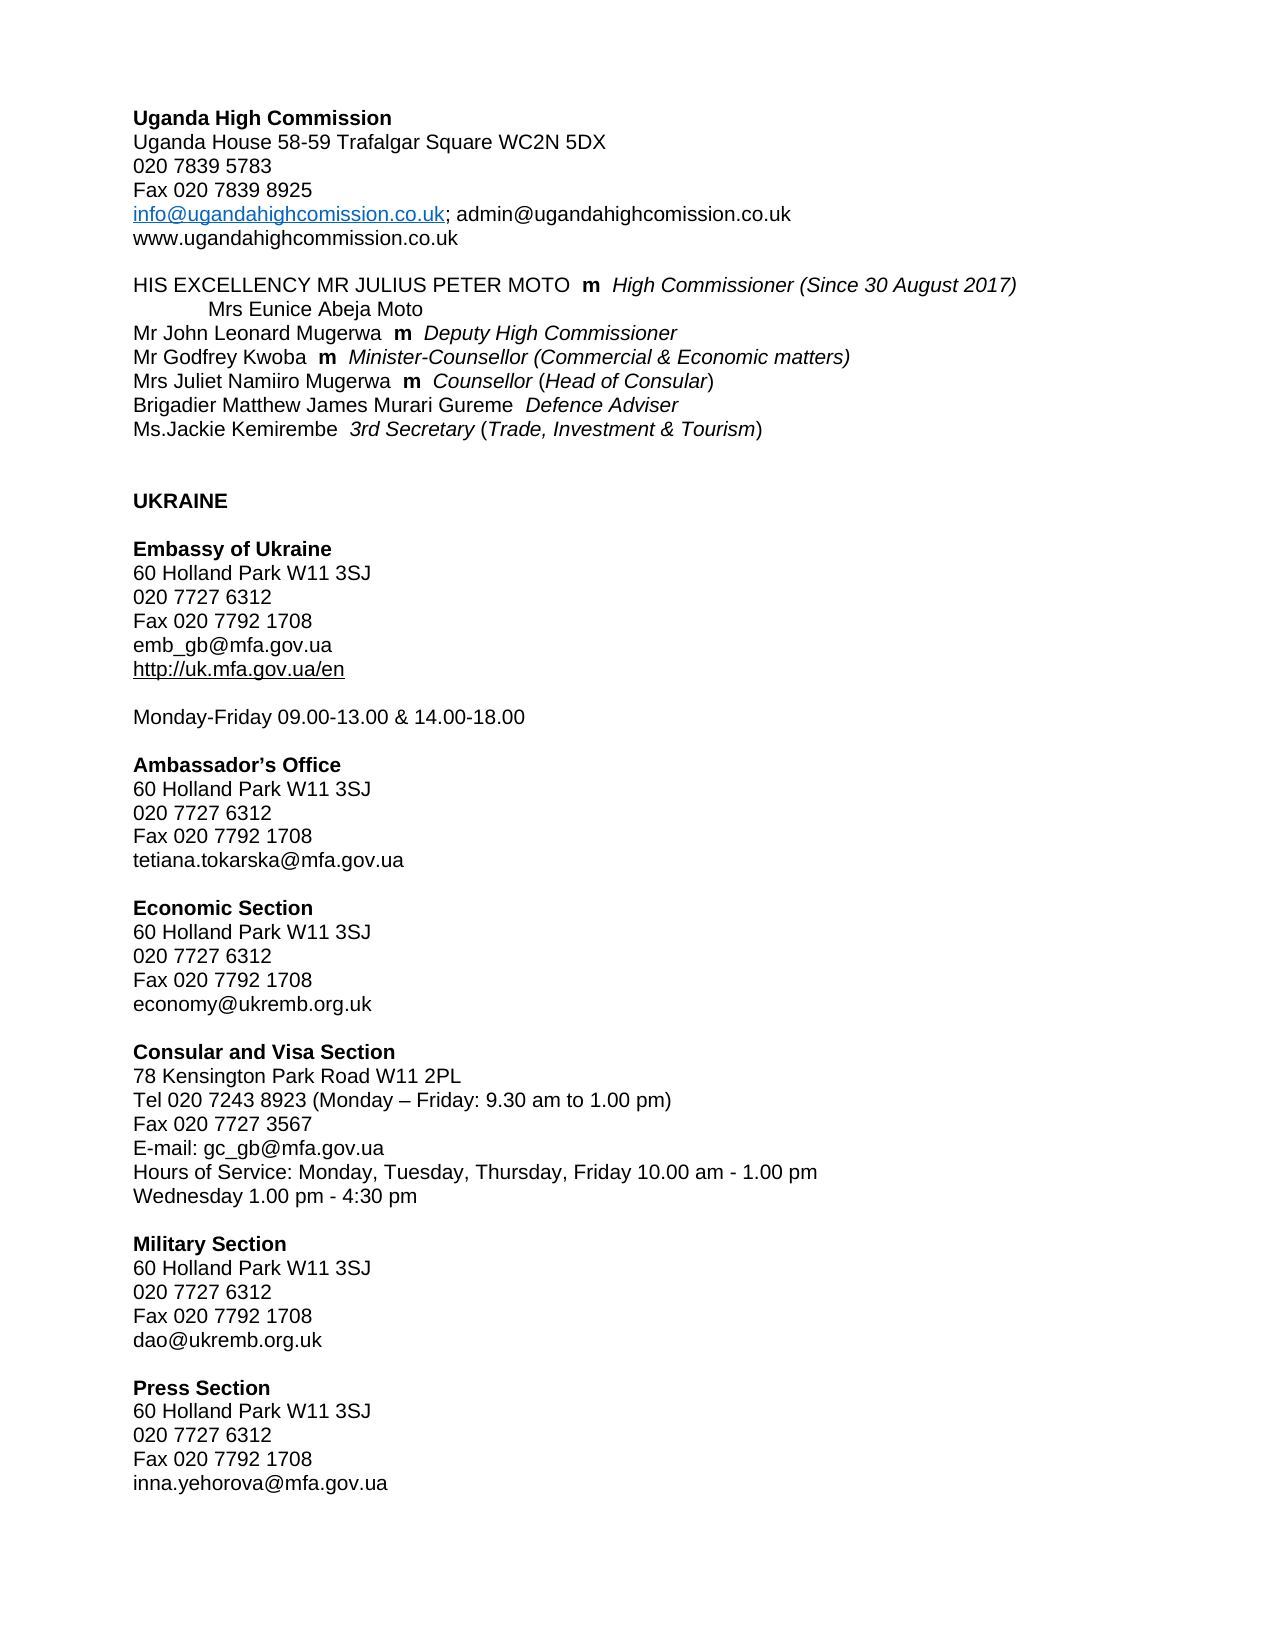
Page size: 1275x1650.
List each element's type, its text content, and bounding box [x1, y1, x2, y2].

text 020 7839 5783 [133, 153, 1181, 177]
text Fax 020 7792 1708 [133, 609, 1181, 633]
text 020 7727 6312 [133, 1423, 1181, 1447]
text 60 Holland Park W11 3SJ [133, 561, 1181, 585]
subtitle Uganda High Commission [133, 106, 1181, 129]
text Military Section [133, 1232, 1181, 1256]
text Ms.Jackie Kemirembe 3rd Secretary (Trade, Investment & Tourism) [133, 417, 1181, 441]
text emb_gb@mfa.gov.ua [133, 633, 1181, 657]
text Tel 020 7243 8923 (Monday – Friday: 9.30 am to 1.00 pm) [133, 1088, 1181, 1112]
text 020 7727 6312 [133, 585, 1181, 609]
text Economic Section [133, 896, 1181, 920]
text Fax 020 7792 1708 [133, 1303, 1181, 1327]
text economy@ukremb.org.uk [133, 992, 1181, 1016]
text E-mail: gc_gb@mfa.gov.ua [133, 1136, 1181, 1160]
text http://uk.mfa.gov.ua/en [133, 657, 1181, 681]
text Mr Godfrey Kwoba m Minister-Counsellor (Commercial & Economic matters) [133, 345, 1181, 369]
text 60 Holland Park W11 3SJ [133, 776, 1181, 800]
text Fax 020 7839 8925 [133, 177, 1181, 201]
text www.ugandahighcommission.co.uk [133, 225, 1181, 249]
text Consular and Visa Section [133, 1040, 1181, 1064]
text Fax 020 7792 1708 [133, 1447, 1181, 1471]
text 78 Kensington Park Road W11 2PL [133, 1064, 1181, 1088]
text Press Section [133, 1375, 1181, 1399]
text 60 Holland Park W11 3SJ [133, 1399, 1181, 1423]
text 020 7727 6312 [133, 944, 1181, 968]
text 60 Holland Park W11 3SJ [133, 1256, 1181, 1279]
text Mr John Leonard Mugerwa m Deputy High Commissioner [133, 321, 1181, 345]
text 60 Holland Park W11 3SJ [133, 920, 1181, 944]
text info@ugandahighcomission.co.uk; admin@ugandahighcomission.co.uk [133, 201, 1181, 225]
text dao@ukremb.org.uk [133, 1327, 1181, 1351]
text Embassy of Ukraine [133, 537, 1181, 561]
text Brigadier Matthew James Murari Gureme Defence Adviser [133, 393, 1181, 417]
text Mrs Juliet Namiiro Mugerwa m Counsellor (Head of Consular) [133, 369, 1181, 393]
text Fax 020 7792 1708 [133, 824, 1181, 848]
text Hours of Service: Monday, Tuesday, Thursday, Friday 10.00 am - 1.00 pm [133, 1160, 1181, 1184]
text Ambassador’s Office [133, 752, 1181, 776]
text Wednesday 1.00 pm - 4:30 pm [133, 1184, 1181, 1208]
text tetiana.tokarska@mfa.gov.ua [133, 848, 1181, 872]
text Uganda House 58-59 Trafalgar Square WC2N 5DX [133, 129, 1181, 153]
text Fax 020 7792 1708 [133, 968, 1181, 992]
text 020 7727 6312 [133, 1279, 1181, 1303]
text HIS EXCELLENCY MR JULIUS PETER MOTO m High Commissioner (Since 30 August 2017) [133, 273, 1181, 297]
text Fax 020 7727 3567 [133, 1112, 1181, 1136]
text Mrs Eunice Abeja Moto [133, 297, 1181, 321]
text 020 7727 6312 [133, 800, 1181, 824]
text Monday-Friday 09.00-13.00 & 14.00-18.00 [133, 704, 1181, 728]
text UKRAINE [133, 489, 1181, 513]
text inna.yehorova@mfa.gov.ua [133, 1471, 1181, 1495]
